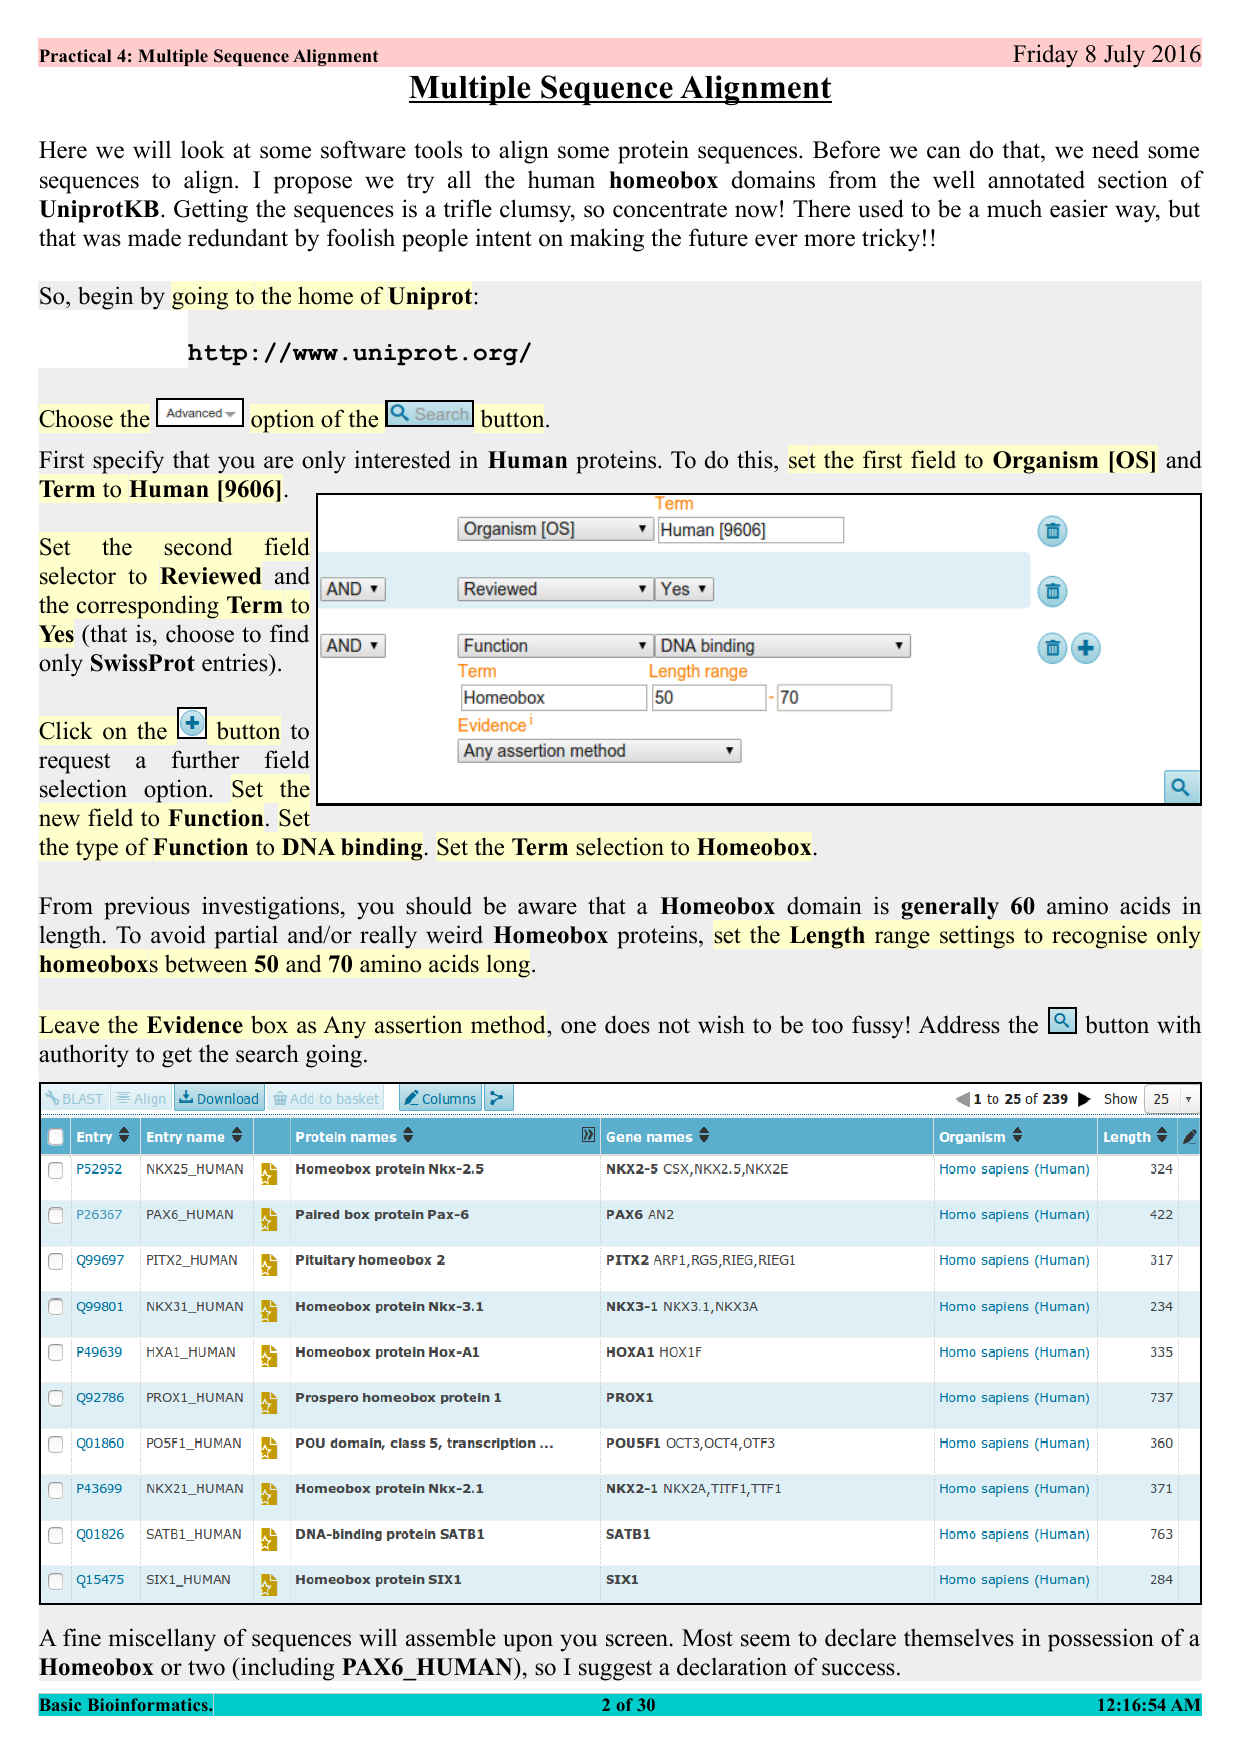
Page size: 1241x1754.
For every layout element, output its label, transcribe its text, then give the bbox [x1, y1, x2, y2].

text Set the second field selector to Reviewed and the corresponding Term to Yes (that is, choose to find only SwissProt entries). [38, 532, 316, 677]
text http://www.uniprot.org/ [188, 340, 1202, 368]
text Leave the Evidence box as Any assertion method, one does not wish to be too fussy! Address the button with authority to get the search going. [38, 1007, 1202, 1068]
picture [41, 1084, 1200, 1603]
text So, begin by going to the home of Uniprot: [38, 281, 1202, 310]
picture [318, 495, 1200, 803]
text Here we will look at some software tools to align some protein sequences. Before we can do that, we need some sequences to align. I propose we try all the human homeobox domains from the well annotated section of UniprotKB. Getting the sequences is a trifle clumsy, so concentrate now! There used to be a much easier way, but that was made redundant by foolish people intent on making the future ever more tricky!! [38, 135, 1202, 252]
text First specify that you are only interested in Human proteins. To do this, set the first field to Organism [OS] and Term to Human [9606]. [38, 444, 1202, 503]
picture [1050, 1009, 1075, 1032]
picture [158, 400, 242, 425]
text Click on the button to request a further field selection option. Set the new field to Function. Set the type of Function to DNA binding. Set the Term selection to Homeobox. [38, 707, 1202, 861]
text From previous investigations, you should be aware that a Homeobox domain is generally 60 amino acids in length. To avoid partial and/or really weird Homeobox proteins, set the Length range settings to recognise only homeoboxs between 50 and 70 amino acids long. [38, 891, 1202, 978]
picture [388, 402, 472, 425]
text Multiple Sequence Alignment [38, 67, 1202, 106]
picture [179, 709, 205, 737]
text A fine miscellany of sequences will assemble upon you screen. Most seem to declare themselves in possession of a Homeobox or two (including PAX6_HUMAN), so I suggest a declaration of success. [38, 1603, 1202, 1681]
text Choose theoption of the button. [38, 398, 1202, 433]
